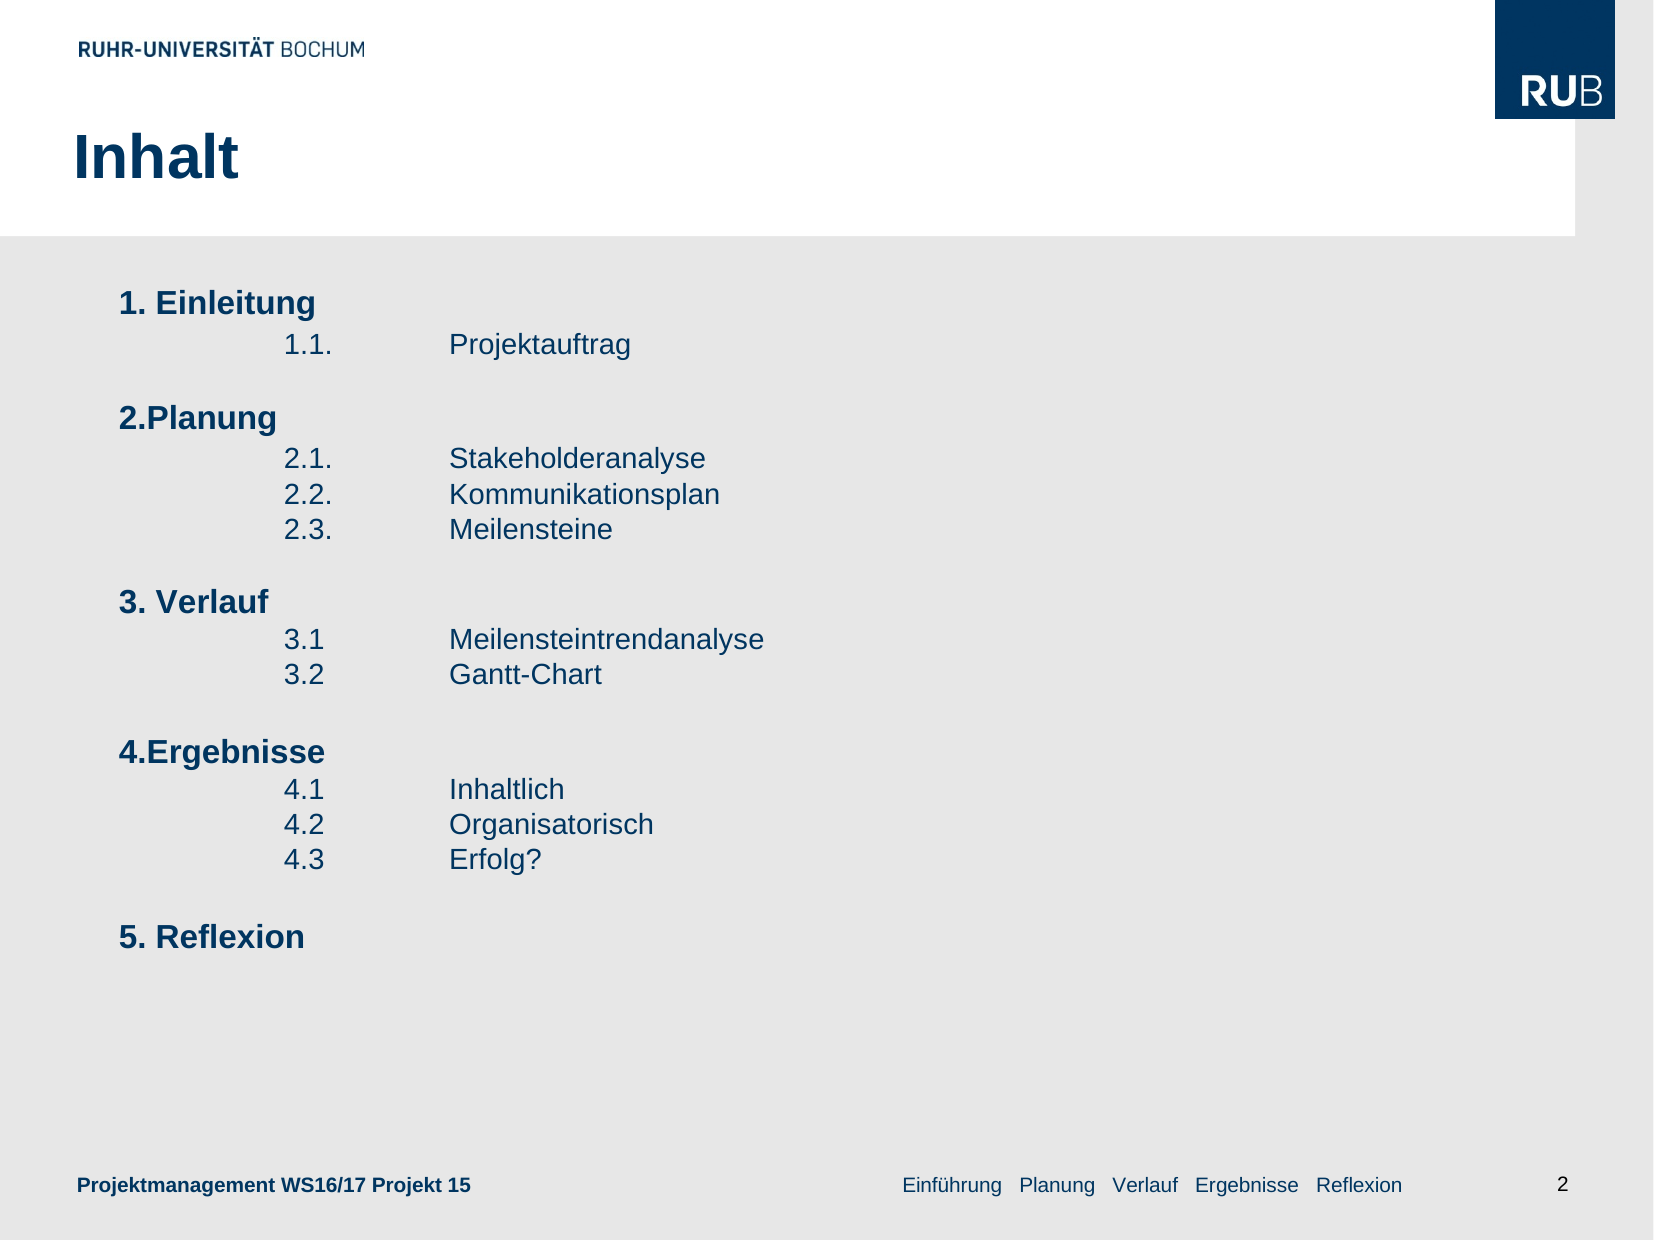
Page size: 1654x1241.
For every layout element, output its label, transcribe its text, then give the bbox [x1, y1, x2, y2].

text_box 1. Einleitung 1.1. Projektauftrag 2.Planung 2.1. Stakeholderanalyse 2.2. Kommunikationsplan 2.3. Meilensteine 3. Verlauf 3.1 Meilensteintrendanalyse 3.2 Gantt-Chart 4.Ergebnisse 4.1 Inhaltlich 4.2 Organisatorisch 4.3 Erfolg? 5. Reflexion [104, 188, 1566, 1093]
picture [1495, 0, 1615, 119]
picture [79, 37, 364, 57]
text_box Inhalt [73, 115, 1258, 191]
text_box Projektmanagement WS16/17 Projekt 15 Einführung Planung Verlauf Ergebnisse Reflexion [76, 1171, 1460, 1197]
